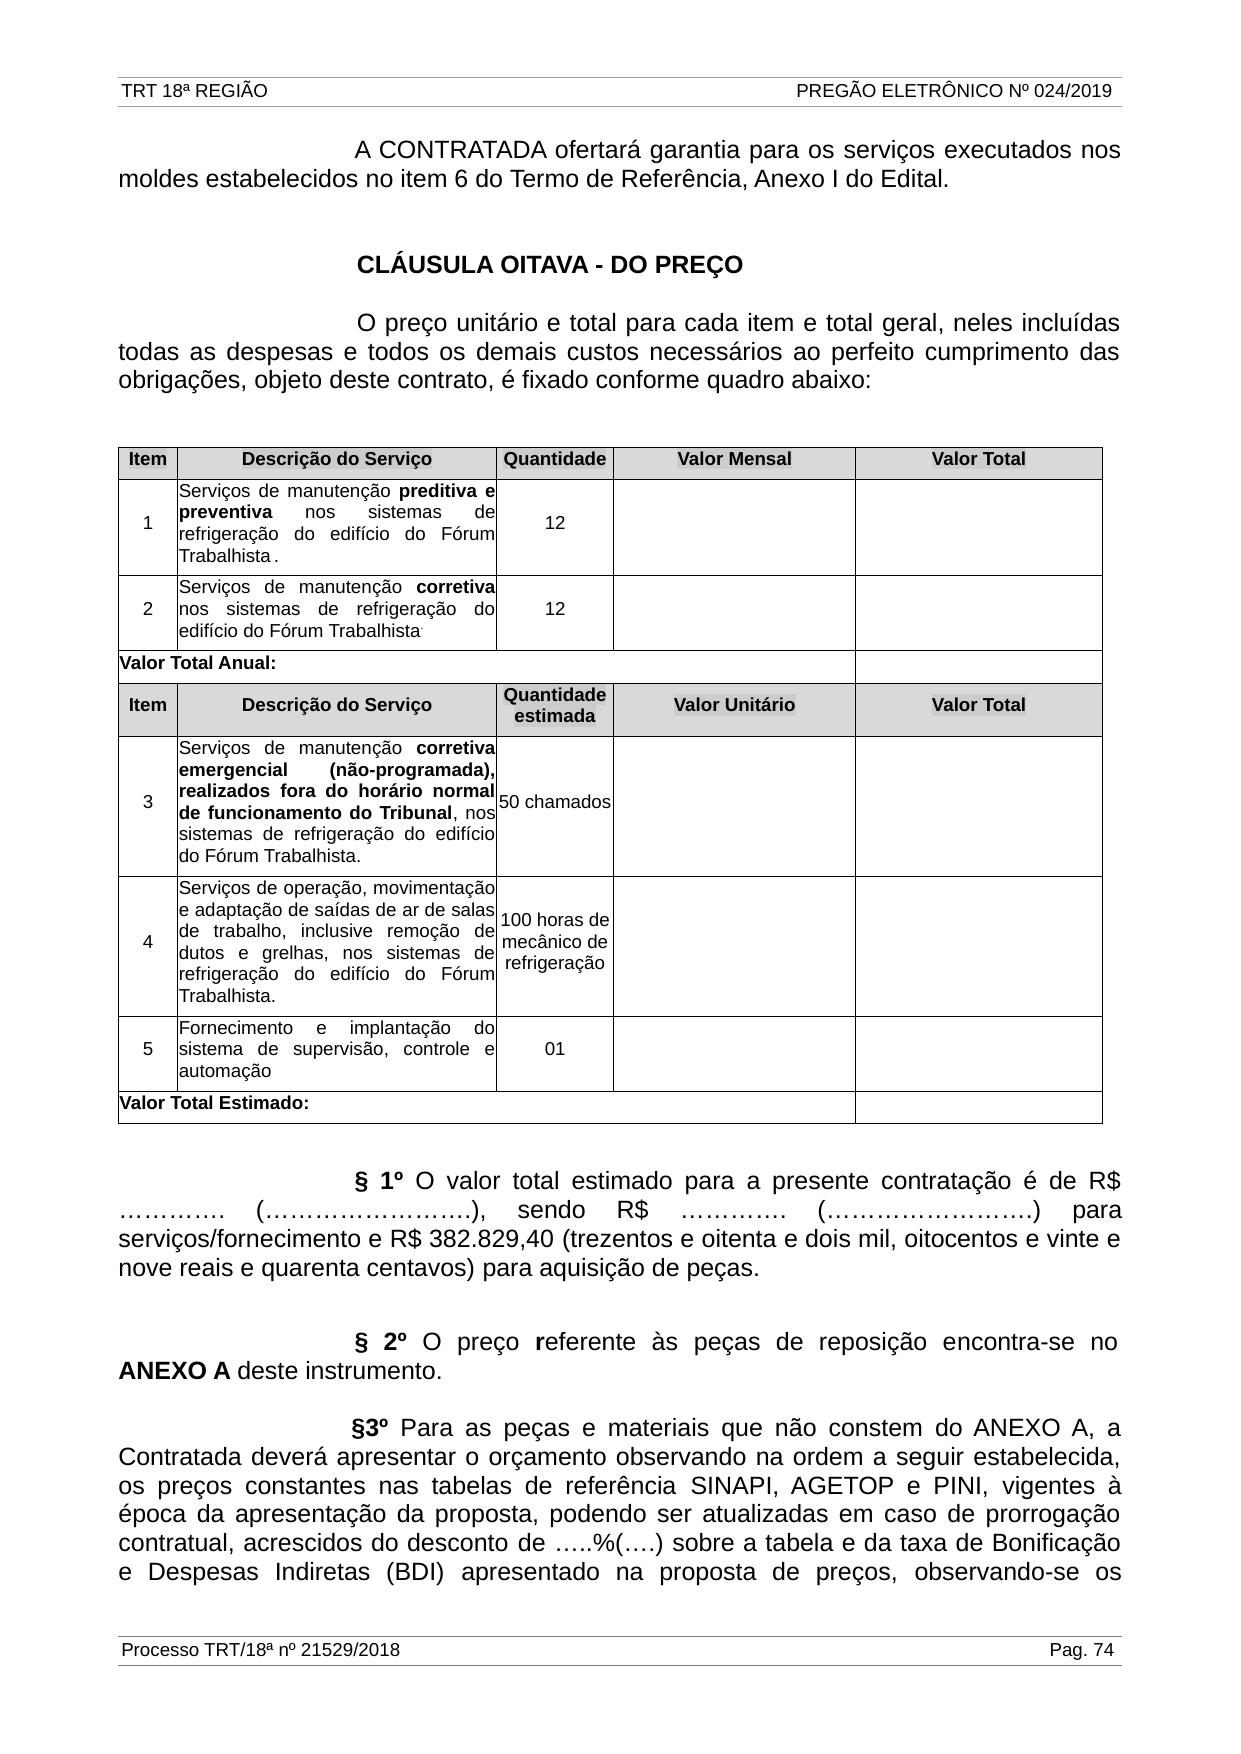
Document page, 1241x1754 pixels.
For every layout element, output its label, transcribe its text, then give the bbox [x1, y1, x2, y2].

table_cell 100 horas de mecânico de refrigeração [497, 877, 613, 1016]
table_cell 5 [119, 1017, 177, 1091]
text O preço unitário e total para cada item e total geral, neles incluídas todas as despesas e todos os demais custos necessários ao perfeito cumprimento das obrigações, objeto deste contrato, é fixado conforme quadro abaixo: [118, 308, 1122, 394]
text CLÁUSULA OITAVA - DO PREÇO [118, 251, 1122, 279]
table_cell Serviços de manutenção corretiva nos sistemas de refrigeração do edifício do Fórum Trabalhista. [178, 576, 496, 650]
table_cell Serviços de manutenção preditiva e preventiva nos sistemas de refrigeração do edifício do Fórum Trabalhista . [178, 480, 496, 575]
table_cell Valor Total Anual: [119, 651, 855, 682]
text § 2º O preço referente às peças de reposição encontra-se no ANEXO A deste instrumento. [118, 1327, 1118, 1385]
table_header Item [119, 448, 177, 479]
table_cell [856, 877, 1102, 1016]
table_cell Valor Total Estimado: [119, 1092, 855, 1123]
table_cell Quantidade estimada [497, 684, 613, 736]
text § 1º O valor total estimado para a presente contratação é de R$ …………. (…………………….), sendo R$ …………. (…………………….) para serviços/fornecimento e R$ 382.829,40 (trezentos e oitenta e dois mil, oitocentos e vinte e nove reais e quarenta centavos) para aquisição de peças. [118, 1166, 1122, 1281]
table_cell [614, 737, 855, 876]
table_cell 12 [497, 576, 613, 650]
text A CONTRATADA ofertará garantia para os serviços executados nos moldes estabelecidos no item 6 do Termo de Referência, Anexo I do Edital. [118, 136, 1122, 193]
table_cell Serviços de manutenção corretiva emergencial (não-programada), realizados fora do horário normal de funcionamento do Tribunal, nos sistemas de refrigeração do edifício do Fórum Trabalhista. [178, 737, 496, 876]
table_cell [614, 480, 855, 575]
table_cell [614, 1017, 855, 1091]
table_cell Item [119, 684, 177, 736]
table_cell Valor Total [856, 684, 1102, 736]
table_cell [614, 877, 855, 1016]
table_cell [856, 576, 1102, 650]
table_cell 12 [497, 480, 613, 575]
table_cell Descrição do Serviço [178, 684, 496, 736]
table_header Quantidade [497, 448, 613, 479]
table_header Valor Total [856, 448, 1102, 479]
table_header Valor Mensal [614, 448, 855, 479]
table_cell 4 [119, 877, 177, 1016]
text §3º Para as peças e materiais que não constem do ANEXO A, a Contratada deverá apresentar o orçamento observando na ordem a seguir estabelecida, os preços constantes nas tabelas de referência SINAPI, AGETOP e PINI, vigentes à época da apresentação da proposta, podendo ser atualizadas em caso de prorrogação contratual, acrescidos do desconto de …..%(….) sobre a tabela e da taxa de Bonificação e Despesas Indiretas (BDI) apresentado na proposta de preços, observando-se os [118, 1413, 1122, 1586]
table_cell Serviços de operação, movimentação e adaptação de saídas de ar de salas de trabalho, inclusive remoção de dutos e grelhas, nos sistemas de refrigeração do edifício do Fórum Trabalhista. [178, 877, 496, 1016]
table_cell 1 [119, 480, 177, 575]
table_cell [856, 1017, 1102, 1091]
table_cell [856, 651, 1102, 682]
table_cell 2 [119, 576, 177, 650]
table_cell Fornecimento e implantação do sistema de supervisão, controle e automação [178, 1017, 496, 1091]
table_cell [856, 480, 1102, 575]
table_cell [856, 1092, 1102, 1123]
table_cell 50 chamados [497, 737, 613, 876]
table_cell 3 [119, 737, 177, 876]
table_cell [614, 576, 855, 650]
table_cell 01 [497, 1017, 613, 1091]
table_cell Valor Unitário [614, 684, 855, 736]
table_cell [856, 737, 1102, 876]
table_header Descrição do Serviço [178, 448, 496, 479]
